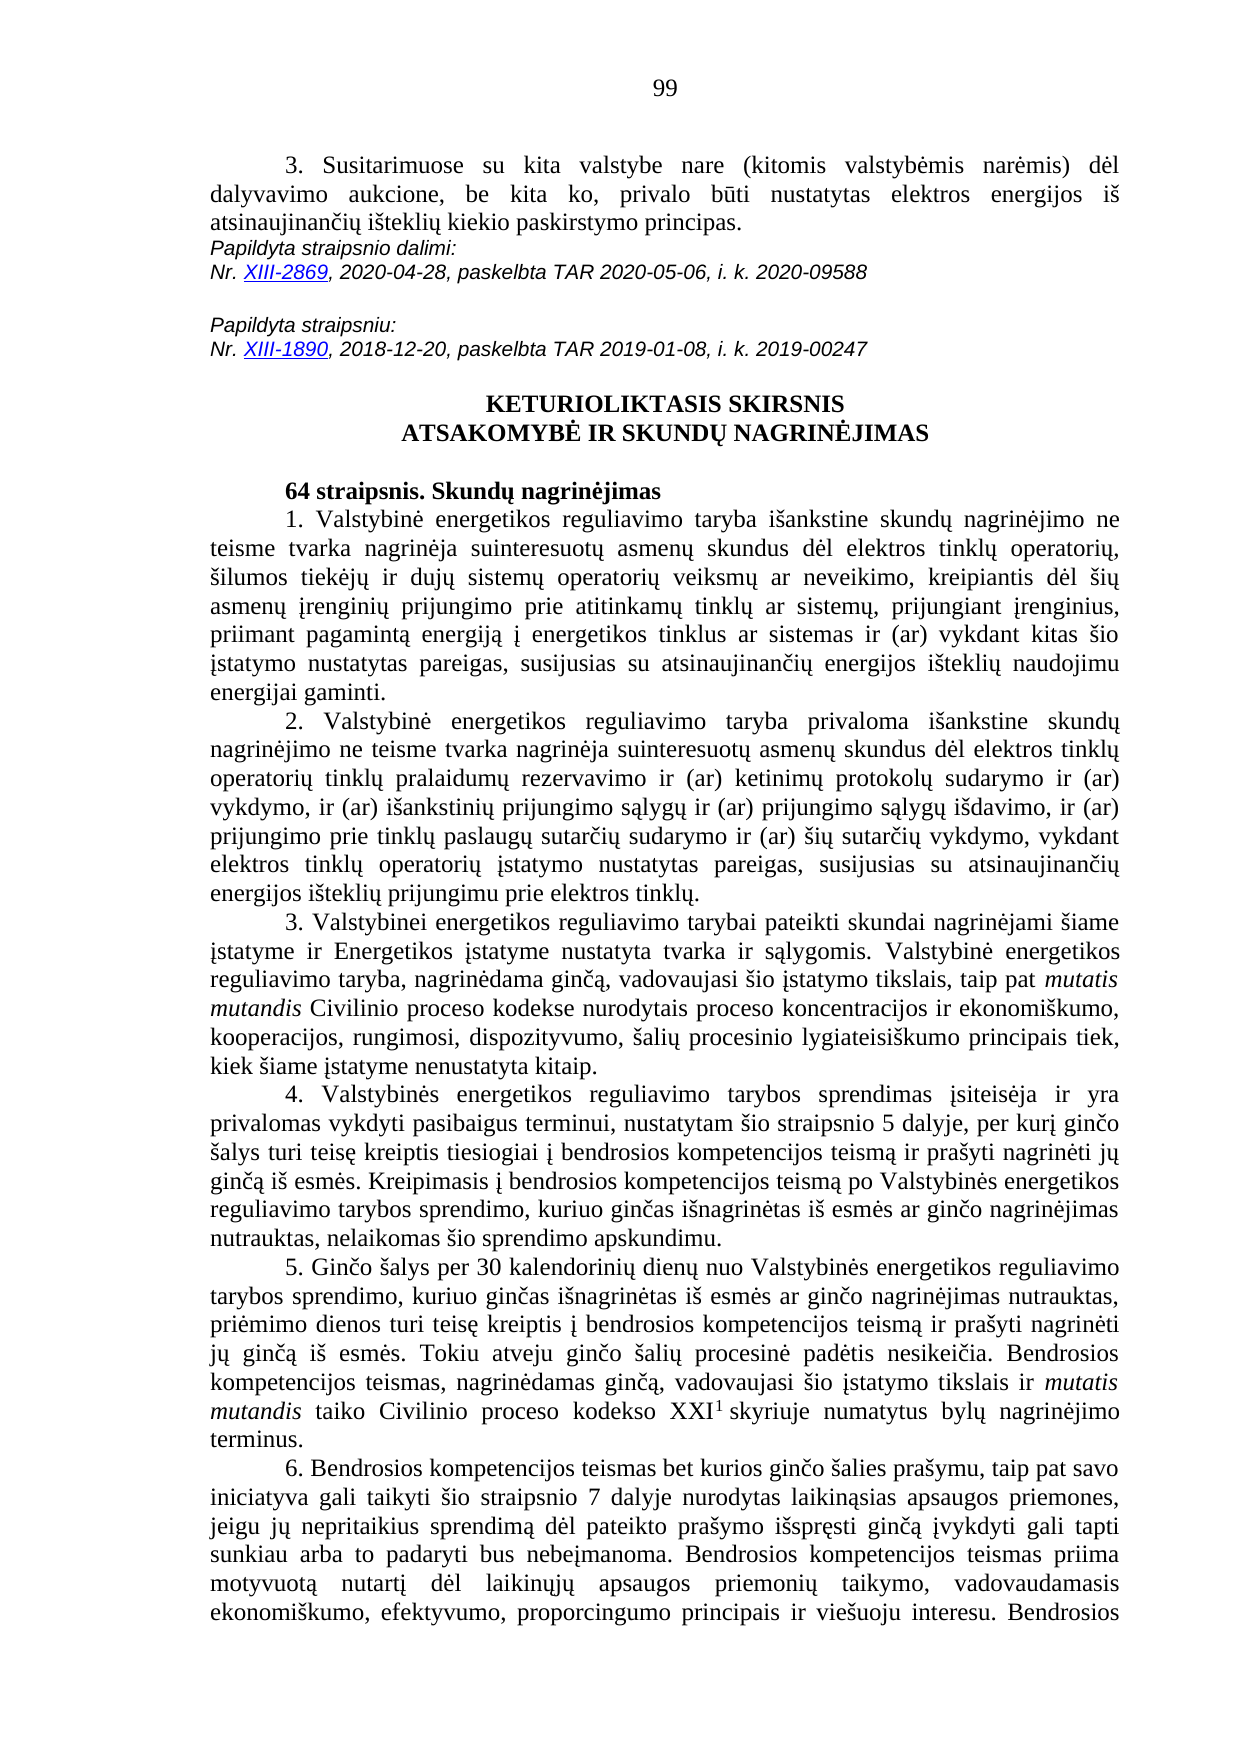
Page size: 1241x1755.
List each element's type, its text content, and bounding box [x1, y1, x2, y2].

text 3. Susitarimuose su kita valstybe nare (kitomis valstybėmis narėmis) dėl dalyvavimo aukcione, be kita ko, privalo būti nustatytas elektros energijos iš atsinaujinančių išteklių kiekio paskirstymo principas. [210, 150, 1120, 236]
text ATSAKOMYBĖ IR SKUNDŲ NAGRINĖJIMAS [210, 418, 1120, 447]
text 4. Valstybinės energetikos reguliavimo tarybos sprendimas įsiteisėja ir yra privalomas vykdyti pasibaigus terminui, nustatytam šio straipsnio 5 dalyje, per kurį ginčo šalys turi teisę kreiptis tiesiogiai į bendrosios kompetencijos teismą ir prašyti nagrinėti jų ginčą iš esmės. Kreipimasis į bendrosios kompetencijos teismą po Valstybinės energetikos reguliavimo tarybos sprendimo, kuriuo ginčas išnagrinėtas iš esmės ar ginčo nagrinėjimas nutrauktas, nelaikomas šio sprendimo apskundimu. [210, 1079, 1120, 1252]
text 1. Valstybinė energetikos reguliavimo taryba išankstine skundų nagrinėjimo ne teisme tvarka nagrinėja suinteresuotų asmenų skundus dėl elektros tinklų operatorių, šilumos tiekėjų ir dujų sistemų operatorių veiksmų ar neveikimo, kreipiantis dėl šių asmenų įrenginių prijungimo prie atitinkamų tinklų ar sistemų, prijungiant įrenginius, priimant pagamintą energiją į energetikos tinklus ar sistemas ir (ar) vykdant kitas šio įstatymo nustatytas pareigas, susijusias su atsinaujinančių energijos išteklių naudojimu energijai gaminti. [210, 504, 1120, 706]
text 2. Valstybinė energetikos reguliavimo taryba privaloma išankstine skundų nagrinėjimo ne teisme tvarka nagrinėja suinteresuotų asmenų skundus dėl elektros tinklų operatorių tinklų pralaidumų rezervavimo ir (ar) ketinimų protokolų sudarymo ir (ar) vykdymo, ir (ar) išankstinių prijungimo sąlygų ir (ar) prijungimo sąlygų išdavimo, ir (ar) prijungimo prie tinklų paslaugų sutarčių sudarymo ir (ar) šių sutarčių vykdymo, vykdant elektros tinklų operatorių įstatymo nustatytas pareigas, susijusias su atsinaujinančių energijos išteklių prijungimu prie elektros tinklų. [210, 706, 1120, 907]
text 6. Bendrosios kompetencijos teismas bet kurios ginčo šalies prašymu, taip pat savo iniciatyva gali taikyti šio straipsnio 7 dalyje nurodytas laikinąsias apsaugos priemones, jeigu jų nepritaikius sprendimą dėl pateikto prašymo išspręsti ginčą įvykdyti gali tapti sunkiau arba to padaryti bus nebeįmanoma. Bendrosios kompetencijos teismas priima motyvuotą nutartį dėl laikinųjų apsaugos priemonių taikymo, vadovaudamasis ekonomiškumo, efektyvumo, proporcingumo principais ir viešuoju interesu. Bendrosios [210, 1453, 1120, 1626]
text Nr. XIII-2869, 2020-04-28, paskelbta TAR 2020-05-06, i. k. 2020-09588 [210, 260, 1120, 284]
text 5. Ginčo šalys per 30 kalendorinių dienų nuo Valstybinės energetikos reguliavimo tarybos sprendimo, kuriuo ginčas išnagrinėtas iš esmės ar ginčo nagrinėjimas nutrauktas, priėmimo dienos turi teisę kreiptis į bendrosios kompetencijos teismą ir prašyti nagrinėti jų ginčą iš esmės. Tokiu atveju ginčo šalių procesinė padėtis nesikeičia. Bendrosios kompetencijos teismas, nagrinėdamas ginčą, vadovaujasi šio įstatymo tikslais ir mutatis mutandis taiko Civilinio proceso kodekso XXI1 skyriuje numatytus bylų nagrinėjimo terminus. [210, 1252, 1120, 1453]
text Nr. XIII-1890, 2018-12-20, paskelbta TAR 2019-01-08, i. k. 2019-00247 [210, 337, 1120, 361]
text Papildyta straipsniu: [210, 313, 1120, 337]
text KETURIOLIKTASIS SKIRSNIS [210, 389, 1120, 418]
text Papildyta straipsnio dalimi: [210, 236, 1120, 260]
text 64 straipsnis. Skundų nagrinėjimas [210, 476, 1120, 504]
text 3. Valstybinei energetikos reguliavimo tarybai pateikti skundai nagrinėjami šiame įstatyme ir Energetikos įstatyme nustatyta tvarka ir sąlygomis. Valstybinė energetikos reguliavimo taryba, nagrinėdama ginčą, vadovaujasi šio įstatymo tikslais, taip pat mutatis mutandis Civilinio proceso kodekse nurodytais proceso koncentracijos ir ekonomiškumo, kooperacijos, rungimosi, dispozityvumo, šalių procesinio lygiateisiškumo principais tiek, kiek šiame įstatyme nenustatyta kitaip. [210, 907, 1120, 1079]
